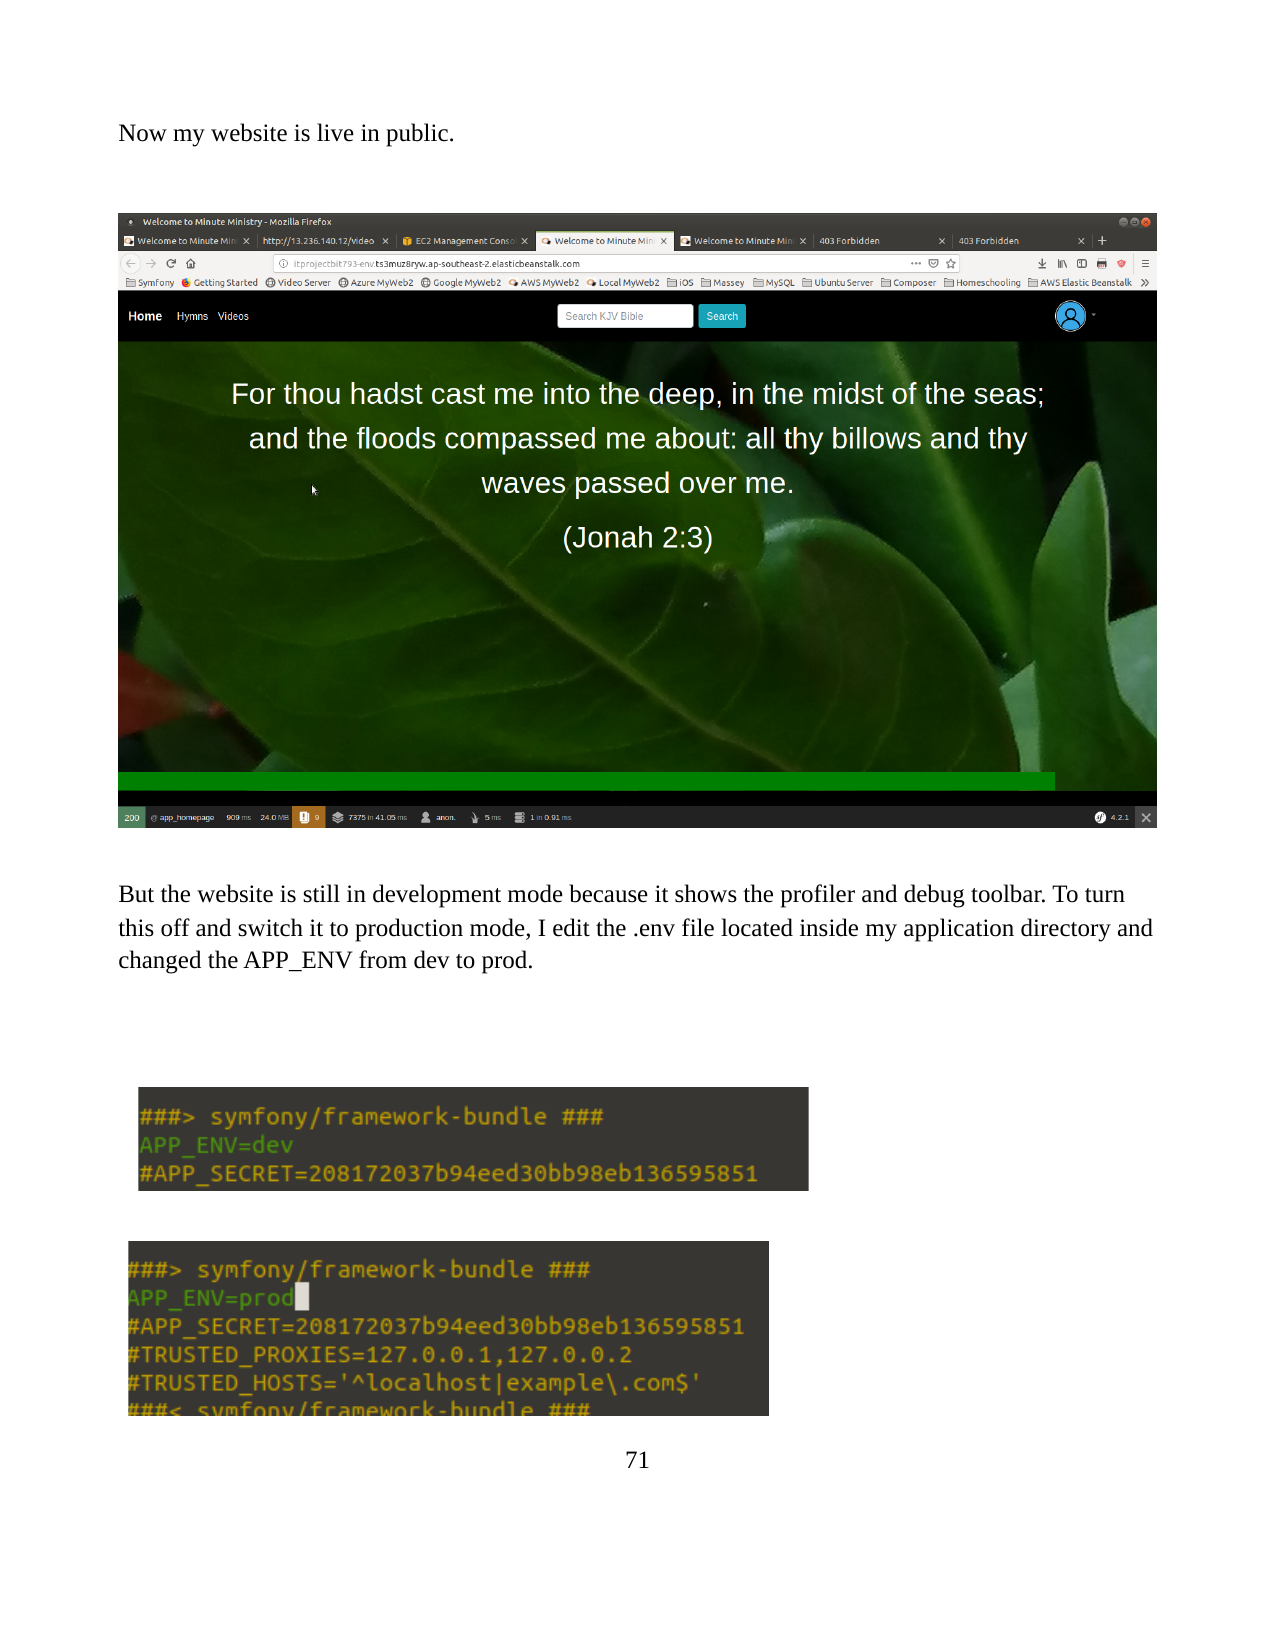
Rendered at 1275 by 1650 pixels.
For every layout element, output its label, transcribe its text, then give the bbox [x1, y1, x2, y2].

text Now my website is live in public. [118, 118, 1157, 147]
picture [118, 213, 1157, 828]
picture [128, 1241, 769, 1416]
picture [138, 1087, 809, 1191]
text But the website is still in development mode because it shows the profiler and debug toolbar. To turn this off and switch it to production mode, I edit the .env file located inside my application directory and changed the APP_ENV from dev to prod. [118, 879, 1157, 974]
